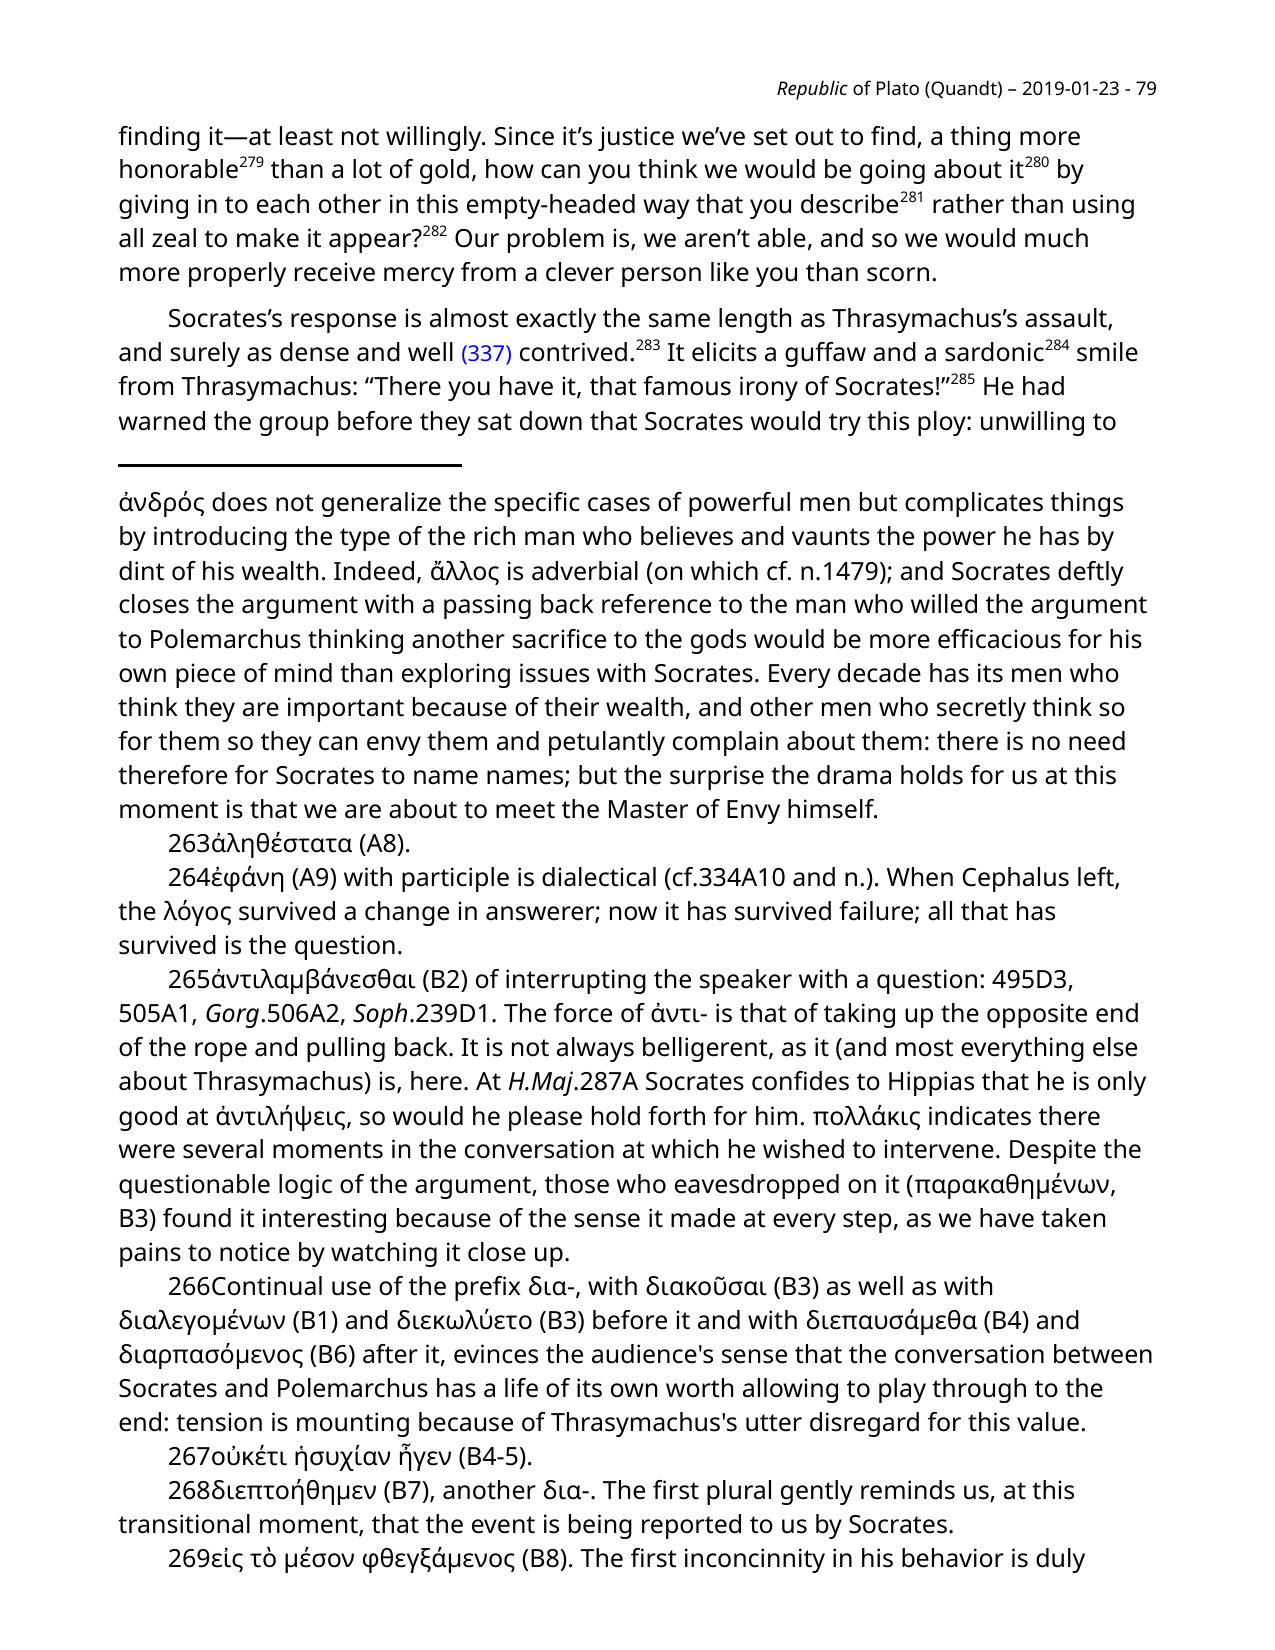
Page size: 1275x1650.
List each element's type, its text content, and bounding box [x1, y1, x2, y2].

text ἀληθέστατα (A8). [118, 826, 1157, 860]
text διεπτοήθημεν (B7), another δια-. The first plural gently reminds us, at this transitional moment, that the event is being reported to us by Socrates. [118, 1473, 1157, 1541]
text Continual use of the prefix δια-, with διακοῦσαι (B3) as well as with διαλεγομένων (B1) and διεκωλύετο (B3) before it and with διεπαυσάμεθα (B4) and διαρπασόμενος (B6) after it, evinces the audience's sense that the conversation between Socrates and Polemarchus has a life of its own worth allowing to play through to the end: tension is mounting because of Thrasymachus's utter disregard for this value. [118, 1268, 1157, 1439]
text Socrates’s response is almost exactly the same length as Thrasymachus’s assault, and surely as dense and well (337) contrived. It elicits a guffaw and a sardonic smile from Thrasymachus: “There you have it, that famous irony of Socrates!” He had warned the group before they sat down that Socrates would try this ploy: unwilling to answer, he would act dumb and do anything to avoid it if anybody asked him a question. [118, 301, 1157, 437]
text οὐκέτι ἡσυχίαν ἦγεν (B4-5). [118, 1439, 1157, 1473]
text ἐφάνη (A9) with participle is dialectical (cf.334A10 and n.). When Cephalus left, the λόγος survived a change in answerer; now it has survived failure; all that has survived is the question. [118, 860, 1157, 962]
text ἀντιλαμβάνεσθαι (B2) of interrupting the speaker with a question: 495D3, 505A1, Gorg.506A2, Soph.239D1. The force of ἀντι- is that of taking up the opposite end of the rope and pulling back. It is not always belligerent, as it (and most everything else about Thrasymachus) is, here. At H.Maj.287A Socrates confides to Hippias that he is only good at ἀντιλήψεις, so would he please hold forth for him. πολλάκις indicates there were several moments in the conversation at which he wished to intervene. Despite the questionable logic of the argument, those who eavesdropped on it (παρακαθημένων, B3) found it interesting because of the sense it made at every step, as we have taken pains to notice by watching it close up. [118, 962, 1157, 1268]
text Though the list is parallel in form with the list above, including its use of ἤ τινὸς ἄλλου for closure, the concluding item of the list, μέγα οἰουμένου δύνασθαι πλουσίου ἀνδρός does not generalize the specific cases of powerful men but complicates things by introducing the type of the rich man who believes and vaunts the power he has by dint of his wealth. Indeed, ἄλλος is adverbial (on which cf. n.1479); and Socrates deftly closes the argument with a passing back reference to the man who willed the argument to Polemarchus thinking another sacrifice to the gods would be more efficacious for his own piece of mind than exploring issues with Socrates. Every decade has its men who think they are important because of their wealth, and other men who secretly think so for them so they can envy them and petulantly complain about them: there is no need therefore for Socrates to name names; but the surprise the drama holds for us at this moment is that we are about to meet the Master of Envy himself. [118, 485, 1157, 826]
text Socrates reverts to narration: I was bowled over by what he said and I watched him in fear. In fact I think if I hadn’t been looking at him first I would have been struck mute. As it happened I already had my eyes on him when he was beginning to get stirred up by our conversation, and so I was able to answer him, though my voice trembled some: Don’t be too harsh on us. If this fellow and I have erred in the way we have been talking please know it was unintentional. Surely, if it were gold we were searching for we wouldn’t “pussyfoot” with each other and thwart ourselves from finding it—at least not willingly. Since it’s justice we’ve set out to find, a thing more honorable than a lot of gold, how can you think we would be going about it by giving in to each other in this empty-headed way that you describe rather than using all zeal to make it appear? Our problem is, we aren’t able, and so we would much more properly receive mercy from a clever person like you than scorn. [118, 118, 1157, 288]
text εἰς τὸ μέσον φθεγξάμενος (B8). The first inconcinnity in his behavior is duly noted: though his remark portrays itself as an address to Socrates and Polemarchus (ὑμᾶς) he noisily delivers himself of it into the midst of the entire group. [118, 1541, 1157, 1575]
